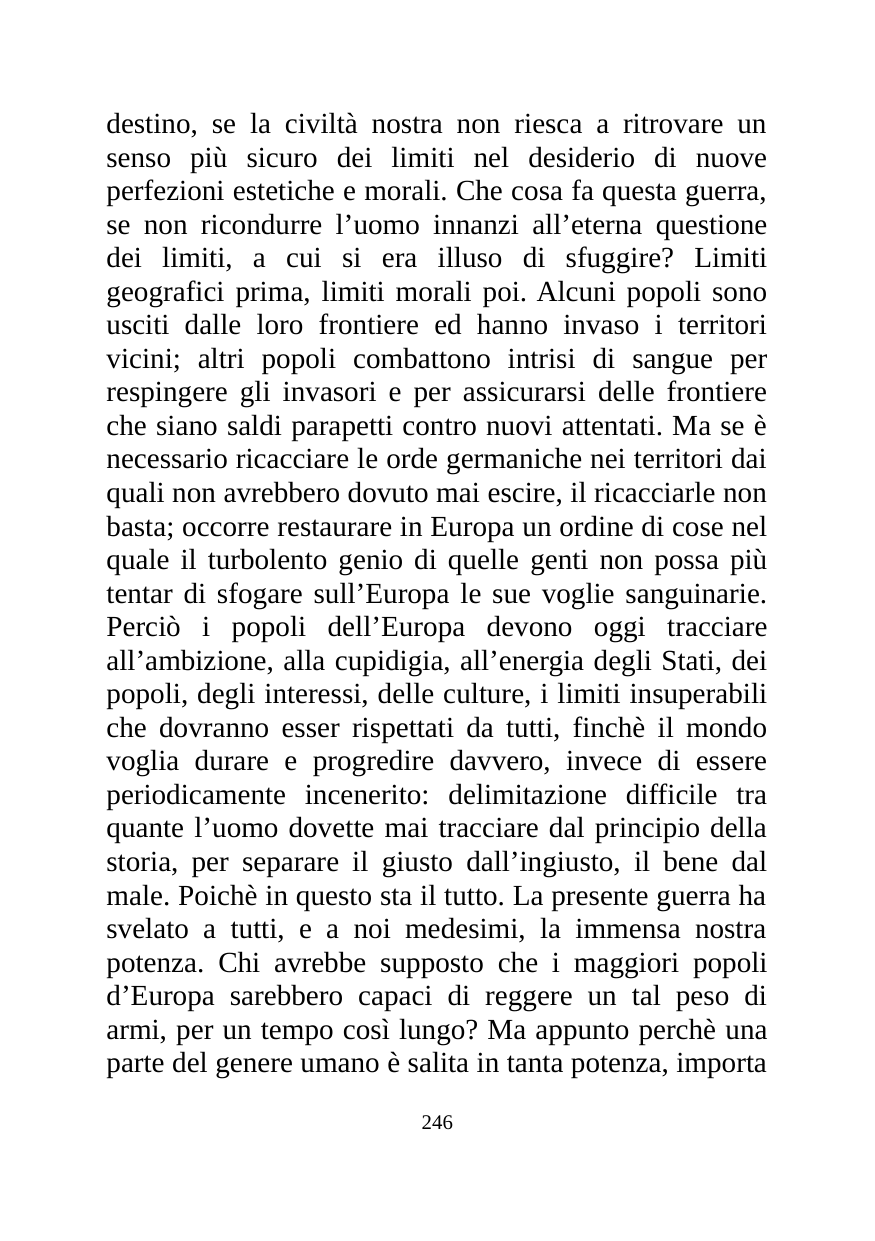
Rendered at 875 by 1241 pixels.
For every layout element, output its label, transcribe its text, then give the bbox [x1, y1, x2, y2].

text destino, se la civiltà nostra non riesca a ritrovare un senso più sicuro dei limiti nel desiderio di nuove perfezioni estetiche e morali. Che cosa fa questa guerra, se non ricondurre l’uomo innanzi all’eterna questione dei limiti, a cui si era illuso di sfuggire? Limiti geografici prima, limiti morali poi. Alcuni popoli sono usciti dalle loro frontiere ed hanno invaso i territori vicini; altri popoli combattono intrisi di sangue per respingere gli invasori e per assicurarsi delle frontiere che siano saldi parapetti contro nuovi attentati. Ma se è necessario ricacciare le orde germaniche nei territori dai quali non avrebbero dovuto mai escire, il ricacciarle non basta; occorre restaurare in Europa un ordine di cose nel quale il turbolento genio di quelle genti non possa più tentar di sfogare sull’Europa le sue voglie sanguinarie. Perciò i popoli dell’Europa devono oggi tracciare all’ambizione, alla cupidigia, all’energia degli Stati, dei popoli, degli interessi, delle culture, i limiti insuperabili che dovranno esser rispettati da tutti, finchè il mondo voglia durare e progredire davvero, invece di essere periodicamente incenerito: delimitazione difficile tra quante l’uomo dovette mai tracciare dal principio della storia, per separare il giusto dall’ingiusto, il bene dal male. Poichè in questo sta il tutto. La presente guerra ha svelato a tutti, e a noi medesimi, la immensa nostra potenza. Chi avrebbe supposto che i maggiori popoli d’Europa sarebbero capaci di reggere un tal peso di armi, per un tempo così lungo? Ma appunto perchè una parte del genere umano è salita in tanta potenza, importa [106, 106, 768, 1079]
